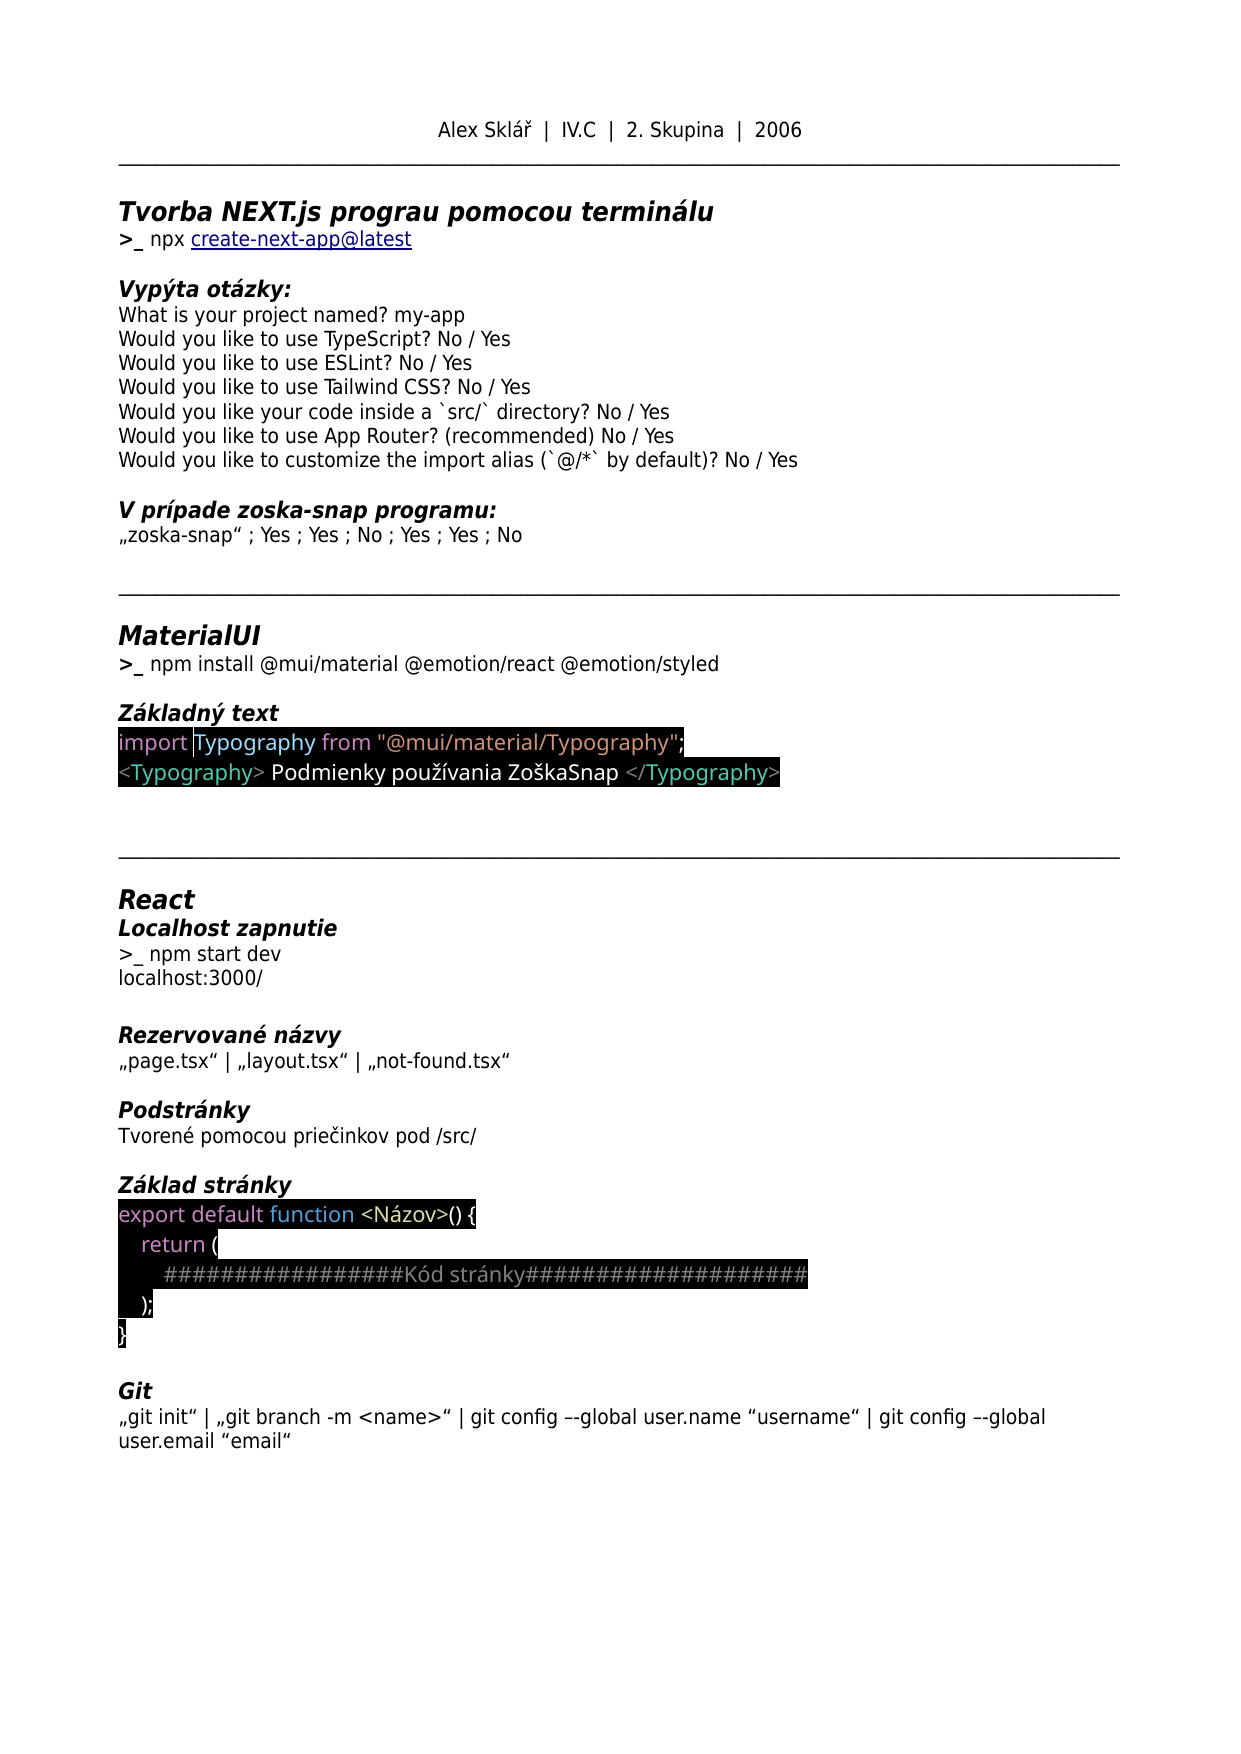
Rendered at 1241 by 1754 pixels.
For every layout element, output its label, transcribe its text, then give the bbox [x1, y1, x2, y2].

text MaterialUI [118, 621, 1122, 652]
text „zoska-snap“ ; Yes ; Yes ; No ; Yes ; Yes ; No [118, 523, 1122, 548]
text <Typography> Podmienky používania ZoškaSnap </Typography> [118, 757, 1122, 787]
text Would you like to customize the import alias (`@/*` by default)? No / Yes [118, 448, 1122, 472]
text } [118, 1318, 1122, 1348]
text React [118, 884, 1122, 916]
text Would you like to use App Router? (recommended) No / Yes [118, 424, 1122, 448]
text Would you like to use ESLint? No / Yes [118, 351, 1122, 375]
text import Typography from "@mui/material/Typography"; [118, 727, 1122, 757]
text „page.tsx“ | „layout.tsx“ | „not-found.tsx“ [118, 1049, 1122, 1073]
text >_ npx create-next-app@latest [118, 227, 1122, 252]
text Základ stránky [118, 1173, 1122, 1199]
text ); [118, 1289, 1122, 1318]
text >_ npm start dev [118, 942, 1122, 966]
text Vypýta otázky: [118, 276, 1122, 303]
text ___________________________________________________________________________________________________________ [118, 835, 1122, 860]
text ___________________________________________________________________________________________________________ [118, 572, 1122, 596]
text Rezervované názvy [118, 1022, 1122, 1049]
text Would you like to use TypeScript? No / Yes [118, 327, 1122, 351]
text Localhost zapnutie [118, 916, 1122, 942]
text V prípade zoska-snap programu: [118, 497, 1122, 523]
text ___________________________________________________________________________________________________________ [118, 142, 1122, 167]
text Git [118, 1378, 1122, 1405]
text Základný text [118, 701, 1122, 727]
text Alex Sklář | IV.C | 2. Skupina | 2006 [118, 118, 1122, 142]
text Would you like to use Tailwind CSS? No / Yes [118, 375, 1122, 400]
text export default function <Názov>() { [118, 1199, 1122, 1229]
text Would you like your code inside a `src/` directory? No / Yes [118, 400, 1122, 424]
text What is your project named? my-app [118, 303, 1122, 327]
text return ( [118, 1229, 1122, 1259]
text Tvorené pomocou priečinkov pod /src/ [118, 1124, 1122, 1148]
text >_ npm install @mui/material @emotion/react @emotion/styled [118, 652, 1122, 676]
text localhost:3000/ [118, 966, 1122, 991]
text Podstránky [118, 1097, 1122, 1124]
text Tvorba NEXT.js prograu pomocou terminálu [118, 196, 1122, 227]
text „git init“ | „git branch -m <name>“ | git config –-global user.name “username“ | git config –-global user.email “email“ [118, 1405, 1122, 1453]
text #################Kód stránky#################### [118, 1259, 1122, 1289]
